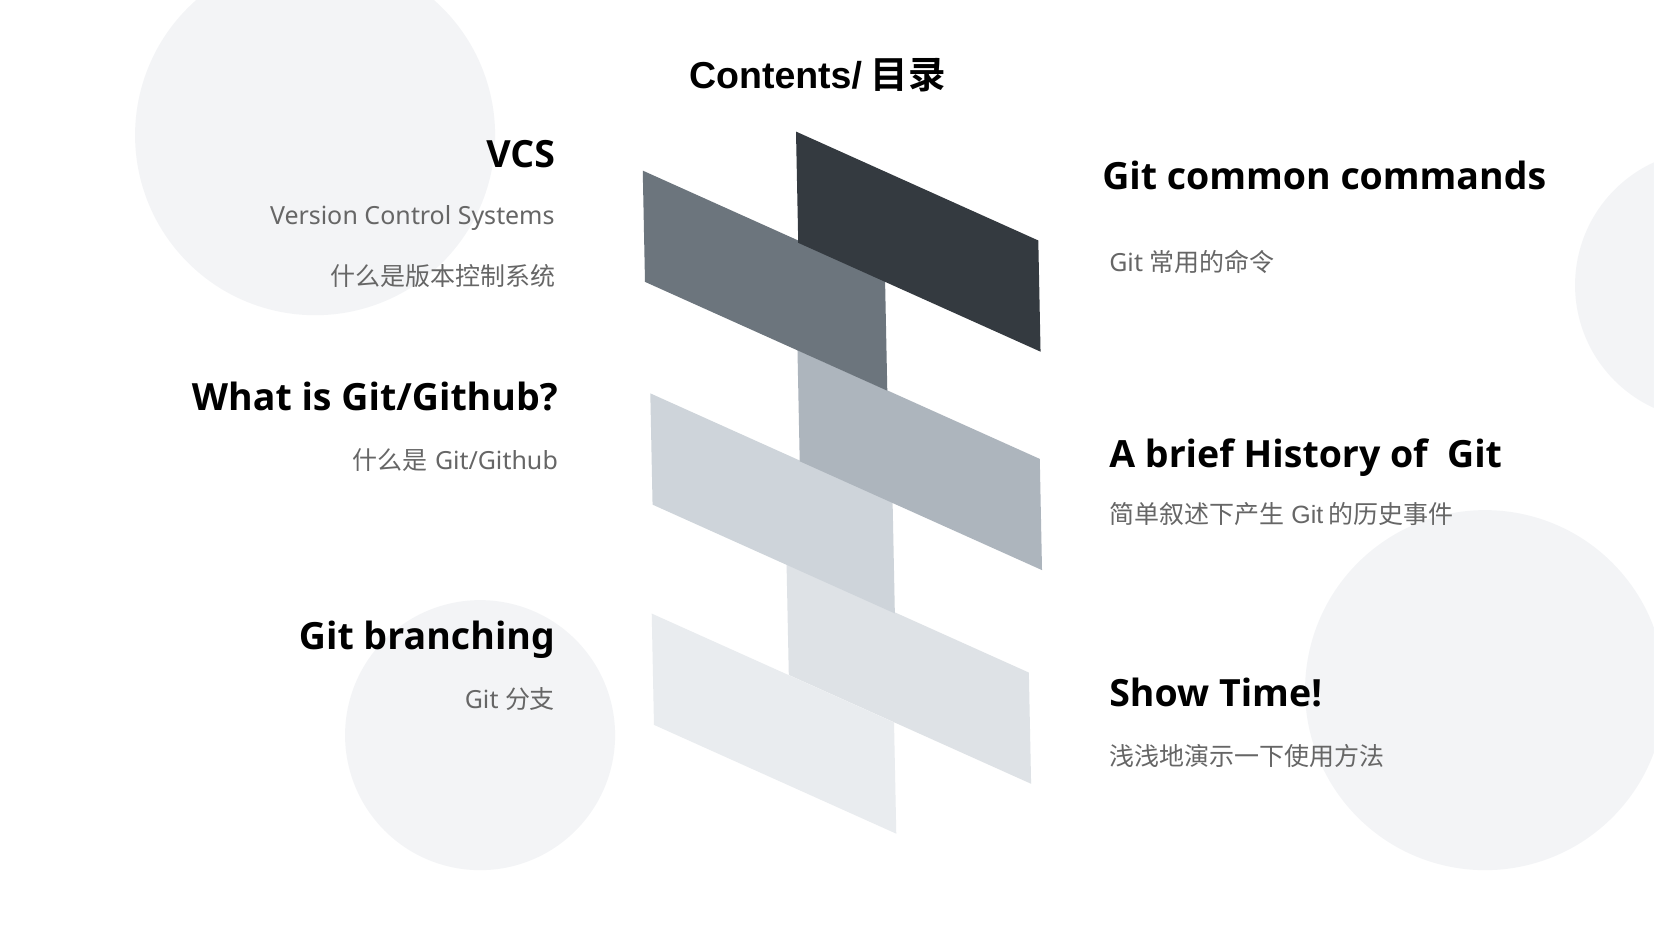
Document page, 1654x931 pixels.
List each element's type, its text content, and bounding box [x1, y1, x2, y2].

text_box VCS [240, 120, 571, 186]
text_box Git常用的命令 [1094, 236, 1650, 358]
text_box Git branching [240, 602, 571, 668]
text_box 简单叙述下产生Git的历史事件 [1094, 487, 1576, 539]
text_box Show Time! [1094, 659, 1425, 726]
text_box Git分支 [15, 672, 571, 796]
text_box Git common commands [1087, 142, 1654, 236]
text_box What is Git/Github? [75, 362, 574, 480]
text_box Contents/目录 [674, 37, 976, 107]
text_box 浅浅地演示一下使用方法 [1094, 729, 1650, 853]
text_box 什么是Git/Github [18, 432, 574, 608]
text_box A brief History of Git [1094, 420, 1538, 487]
text_box Version Control Systems 什么是版本控制系统 [15, 190, 571, 313]
